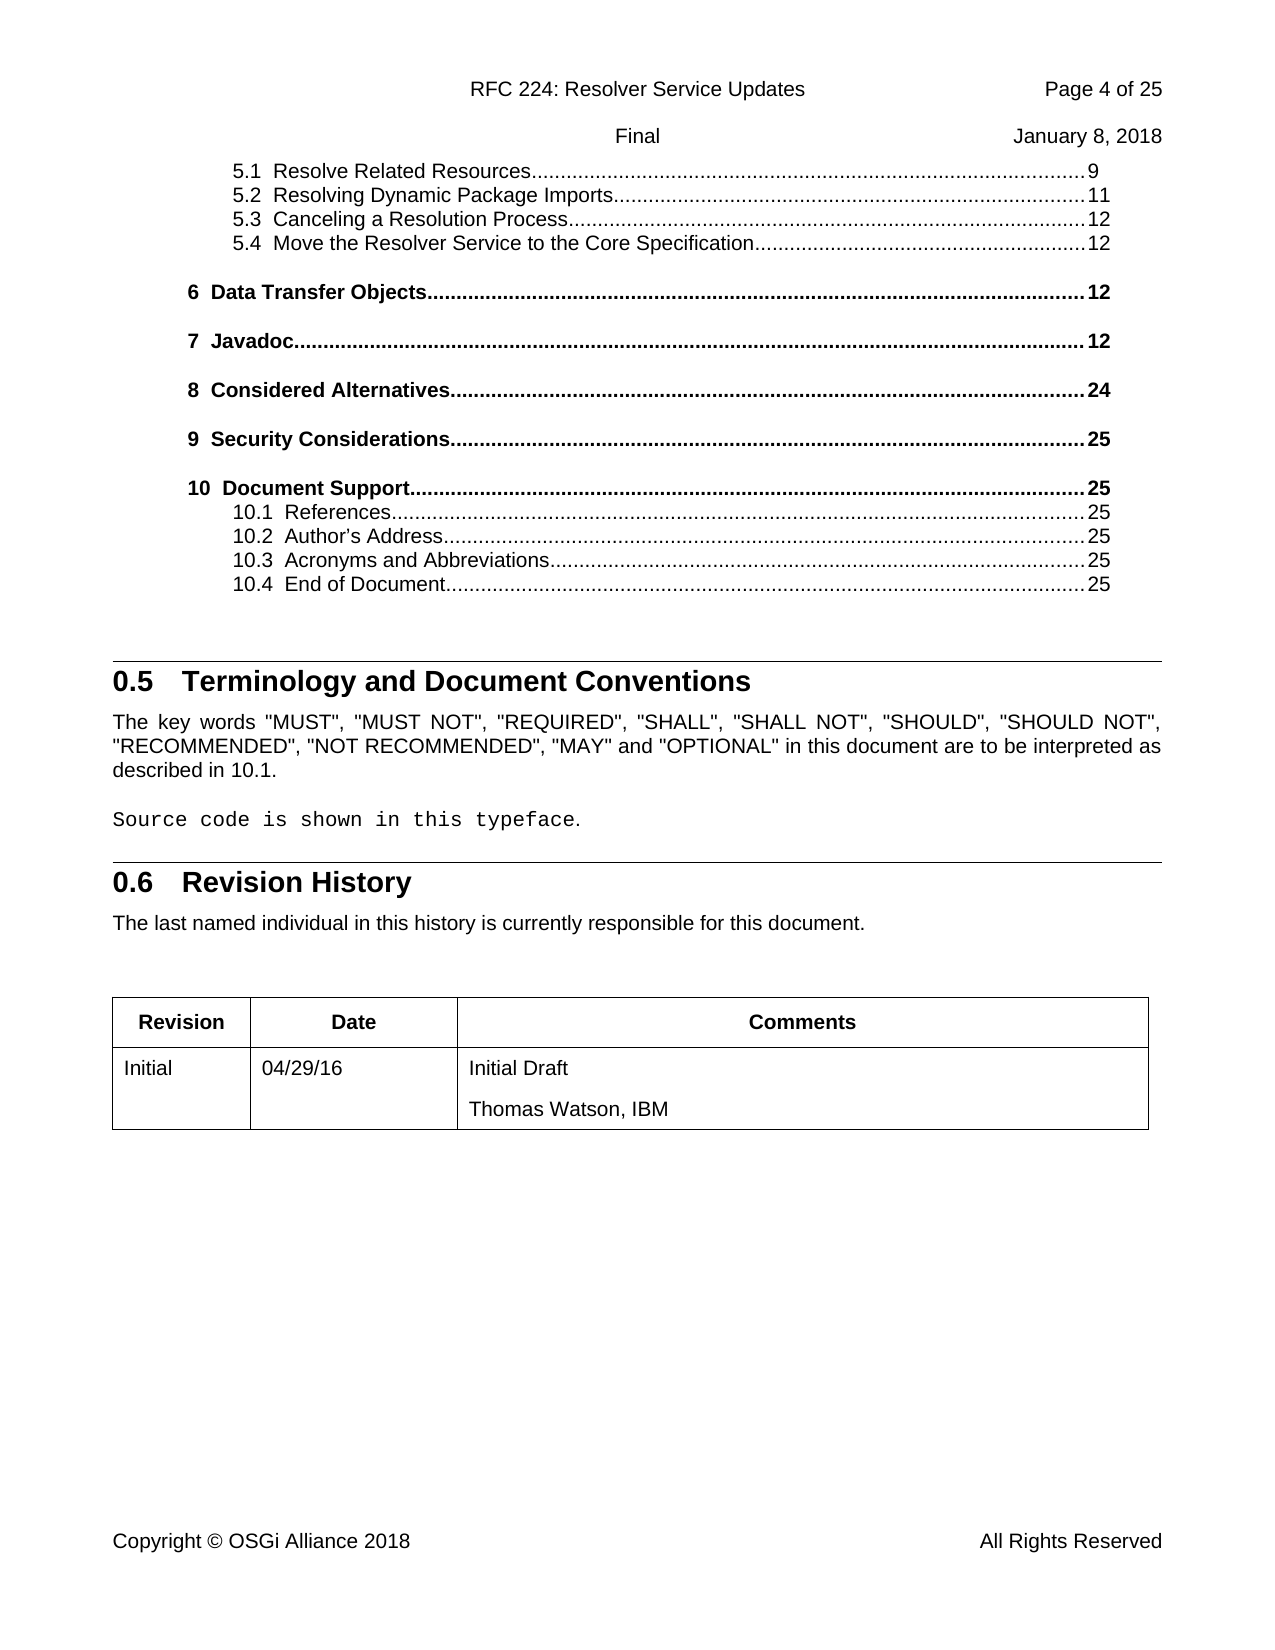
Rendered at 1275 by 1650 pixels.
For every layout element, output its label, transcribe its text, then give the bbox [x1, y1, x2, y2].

text The last named individual in this history is currently responsible for this document. [112, 911, 1162, 935]
table_header Revision [113, 998, 250, 1047]
table_header Date [251, 998, 457, 1047]
table_cell Initial Draft Thomas Watson, IBM [458, 1048, 1148, 1129]
text 10.2 Author’s Address 25 [232, 523, 1162, 547]
text The key words "MUST", "MUST NOT", "REQUIRED", "SHALL", "SHALL NOT", "SHOULD", "SHOULD NOT", "RECOMMENDED", "NOT RECOMMENDED", "MAY" and "OPTIONAL" in this document are to be interpreted as described in 10.1. [112, 710, 1162, 782]
text 5.3 Canceling a Resolution Process 12 [232, 207, 1162, 231]
text 5.1 Resolve Related Resources 9 [232, 159, 1162, 183]
text 8 Considered Alternatives 24 [187, 378, 1162, 402]
subtitle Revision History [112, 863, 1162, 899]
text 10.1 References 25 [232, 499, 1162, 523]
table_cell 04/29/16 [251, 1048, 457, 1129]
text 6 Data Transfer Objects 12 [187, 280, 1162, 304]
text Source code is shown in this typeface. [112, 807, 1162, 833]
text 7 Javadoc 12 [187, 329, 1162, 353]
text 10.4 End of Document 25 [232, 571, 1162, 595]
text 5.2 Resolving Dynamic Package Imports 11 [232, 183, 1162, 207]
text 5.4 Move the Resolver Service to the Core Specification 12 [232, 231, 1162, 255]
subtitle Terminology and Document Conventions [112, 662, 1162, 698]
table_cell Initial [113, 1048, 250, 1129]
text 9 Security Considerations 25 [187, 427, 1162, 451]
text 10.3 Acronyms and Abbreviations 25 [232, 547, 1162, 571]
text 10 Document Support 25 [187, 476, 1162, 499]
table_header Comments [458, 998, 1148, 1047]
